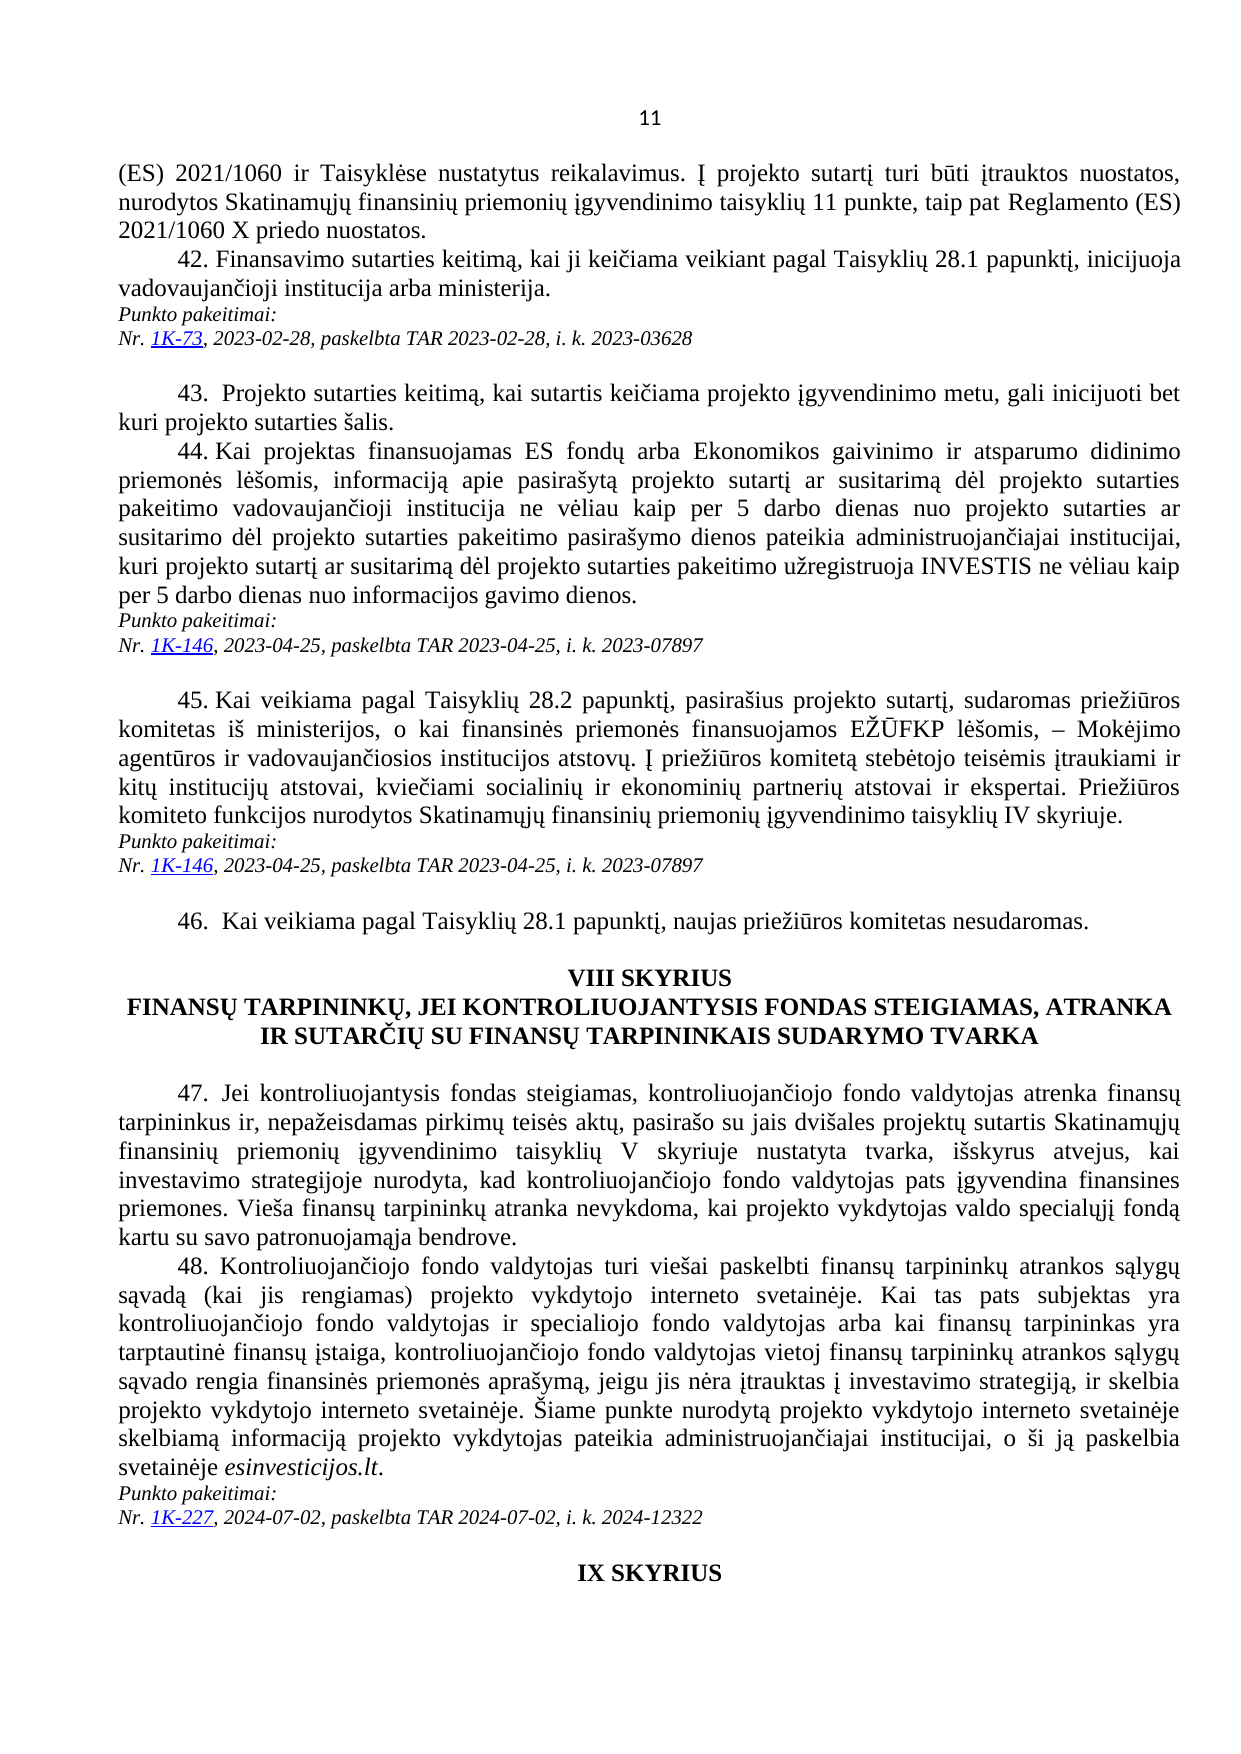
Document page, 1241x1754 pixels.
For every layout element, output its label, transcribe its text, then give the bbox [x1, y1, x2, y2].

text Punkto pakeitimai: [118, 829, 1181, 853]
text 43. Projekto sutarties keitimą, kai sutartis keičiama projekto įgyvendinimo metu, gali inicijuoti bet kuri projekto sutarties šalis. [118, 378, 1181, 436]
text Nr. 1K-227, 2024-07-02, paskelbta TAR 2024-07-02, i. k. 2024-12322 [118, 1505, 1181, 1529]
text Punkto pakeitimai: [118, 608, 1181, 632]
text Nr. 1K-146, 2023-04-25, paskelbta TAR 2023-04-25, i. k. 2023-07897 [118, 632, 1181, 657]
text 45. Kai veikiama pagal Taisyklių 28.2 papunktį, pasirašius projekto sutartį, sudaromas priežiūros komitetas iš ministerijos, o kai finansinės priemonės finansuojamos EŽŪFKP lėšomis, – Mokėjimo agentūros ir vadovaujančiosios institucijos atstovų. Į priežiūros komitetą stebėtojo teisėmis įtraukiami ir kitų institucijų atstovai, kviečiami socialinių ir ekonominių partnerių atstovai ir ekspertai. Priežiūros komiteto funkcijos nurodytos Skatinamųjų finansinių priemonių įgyvendinimo taisyklių IV skyriuje. [118, 685, 1181, 829]
text VIII SKYRIUS [118, 963, 1181, 992]
text Nr. 1K-146, 2023-04-25, paskelbta TAR 2023-04-25, i. k. 2023-07897 [118, 853, 1181, 877]
text Punkto pakeitimai: [118, 302, 1181, 326]
text 44. Kai projektas finansuojamas ES fondų arba Ekonomikos gaivinimo ir atsparumo didinimo priemonės lėšomis, informaciją apie pasirašytą projekto sutartį ar susitarimą dėl projekto sutarties pakeitimo vadovaujančioji institucija ne vėliau kaip per 5 darbo dienas nuo projekto sutarties ar susitarimo dėl projekto sutarties pakeitimo pasirašymo dienos pateikia administruojančiajai institucijai, kuri projekto sutartį ar susitarimą dėl projekto sutarties pakeitimo užregistruoja INVESTIS ne vėliau kaip per 5 darbo dienas nuo informacijos gavimo dienos. [118, 436, 1181, 608]
text 47. Jei kontroliuojantysis fondas steigiamas, kontroliuojančiojo fondo valdytojas atrenka finansų tarpininkus ir, nepažeisdamas pirkimų teisės aktų, pasirašo su jais dvišales projektų sutartis Skatinamųjų finansinių priemonių įgyvendinimo taisyklių V skyriuje nustatyta tvarka, išskyrus atvejus, kai investavimo strategijoje nurodyta, kad kontroliuojančiojo fondo valdytojas pats įgyvendina finansines priemones. Vieša finansų tarpininkų atranka nevykdoma, kai projekto vykdytojas valdo specialųjį fondą kartu su savo patronuojamąja bendrove. [118, 1078, 1181, 1251]
text Punkto pakeitimai: [118, 1481, 1181, 1505]
text 48. Kontroliuojančiojo fondo valdytojas turi viešai paskelbti finansų tarpininkų atrankos sąlygų sąvadą (kai jis rengiamas) projekto vykdytojo interneto svetainėje. Kai tas pats subjektas yra kontroliuojančiojo fondo valdytojas ir specialiojo fondo valdytojas arba kai finansų tarpininkas yra tarptautinė finansų įstaiga, kontroliuojančiojo fondo valdytojas vietoj finansų tarpininkų atrankos sąlygų sąvado rengia finansinės priemonės aprašymą, jeigu jis nėra įtrauktas į investavimo strategiją, ir skelbia projekto vykdytojo interneto svetainėje. Šiame punkte nurodytą projekto vykdytojo interneto svetainėje skelbiamą informaciją projekto vykdytojas pateikia administruojančiajai institucijai, o ši ją paskelbia svetainėje esinvesticijos.lt. [118, 1251, 1181, 1481]
text Nr. 1K-73, 2023-02-28, paskelbta TAR 2023-02-28, i. k. 2023-03628 [118, 326, 1181, 350]
text (ES) 2021/1060 ir Taisyklėse nustatytus reikalavimus. Į projekto sutartį turi būti įtrauktos nuostatos, nurodytos Skatinamųjų finansinių priemonių įgyvendinimo taisyklių 11 punkte, taip pat Reglamento (ES) 2021/1060 X priedo nuostatos. [118, 158, 1181, 244]
text 46. Kai veikiama pagal Taisyklių 28.1 papunktį, naujas priežiūros komitetas nesudaromas. [118, 906, 1181, 935]
text IX SKYRIUS [118, 1558, 1181, 1587]
text 42. Finansavimo sutarties keitimą, kai ji keičiama veikiant pagal Taisyklių 28.1 papunktį, inicijuoja vadovaujančioji institucija arba ministerija. [118, 244, 1181, 302]
text FINANSŲ TARPININKŲ, JEI KONTROLIUOJANTYSIS FONDAS STEIGIAMAS, ATRANKA IR SUTARČIŲ SU FINANSŲ TARPININKAIS SUDARYMO TVARKA [118, 992, 1181, 1050]
